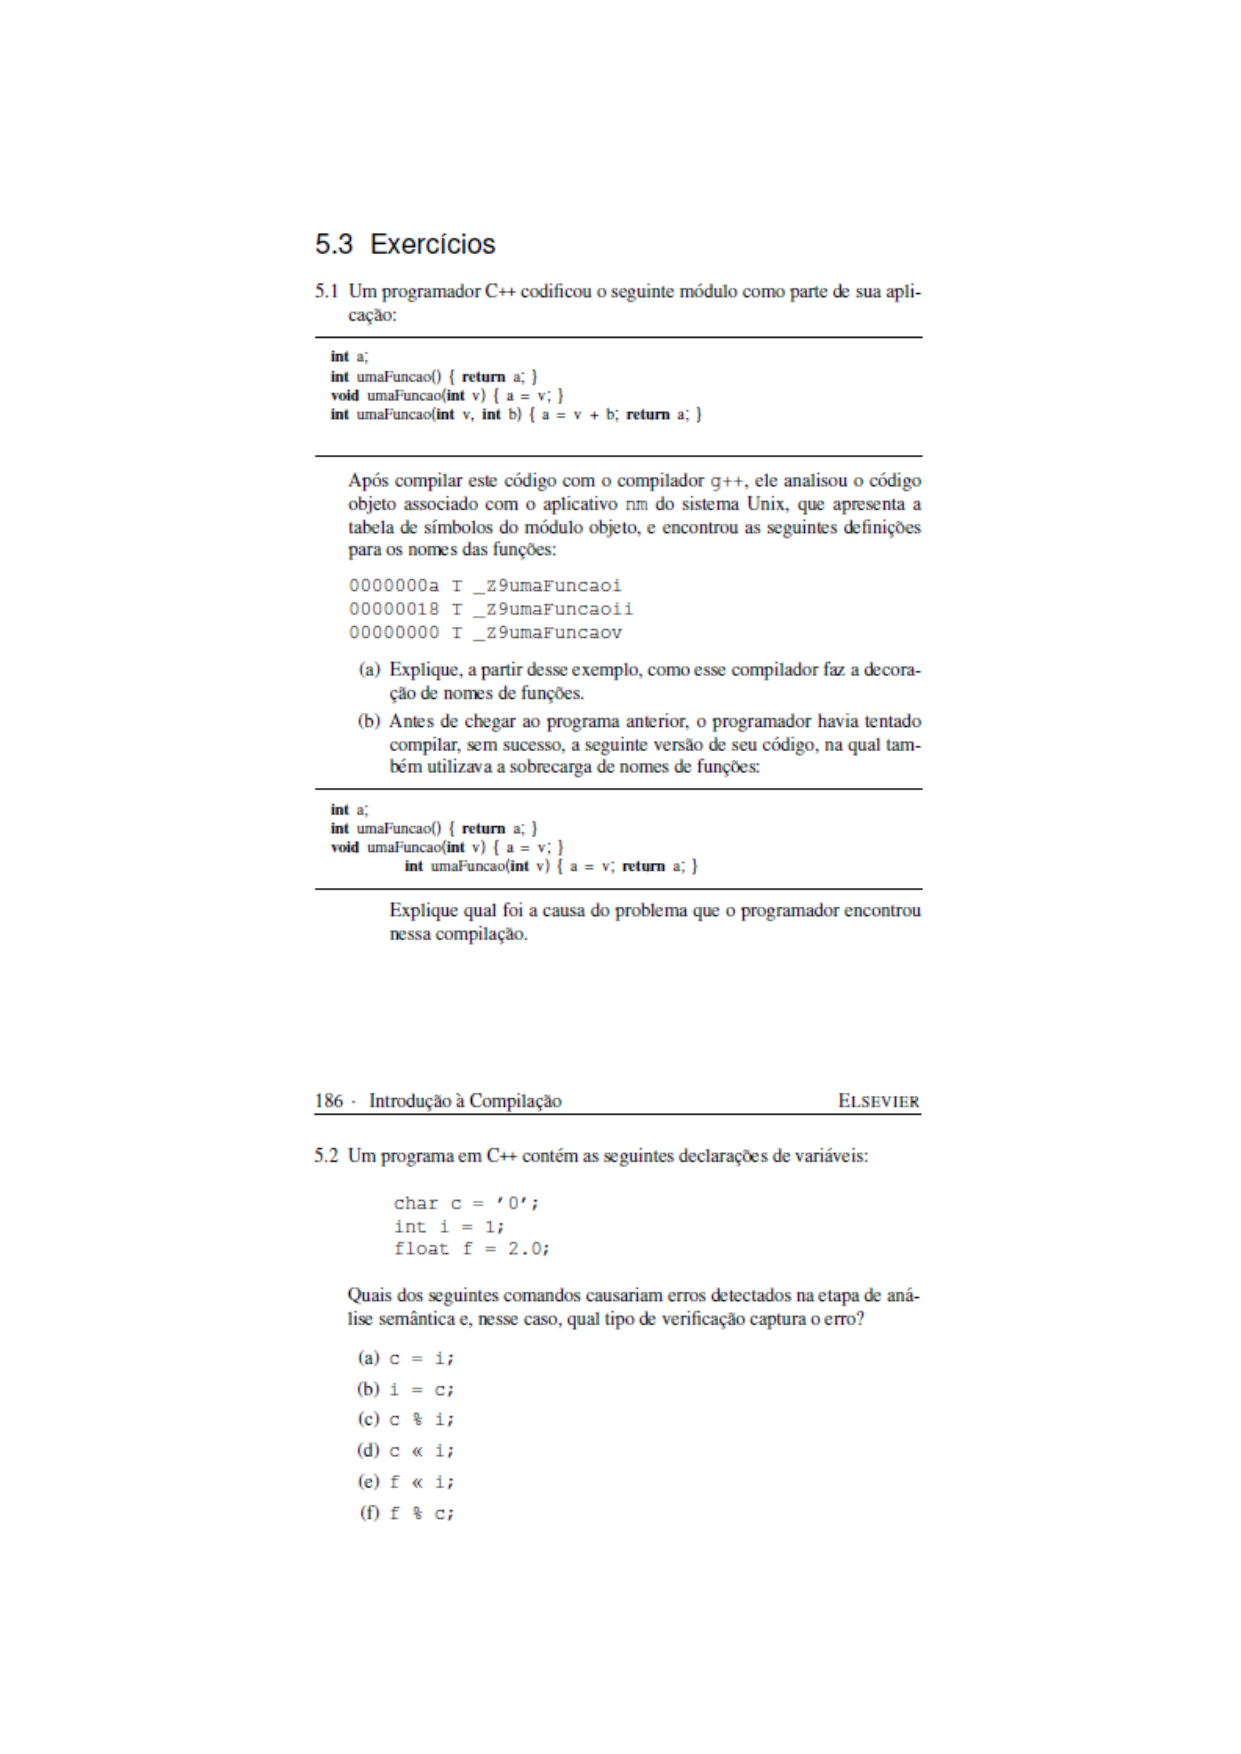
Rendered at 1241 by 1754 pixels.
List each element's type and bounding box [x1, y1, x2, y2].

picture [234, 118, 1006, 998]
picture [252, 1026, 989, 1590]
